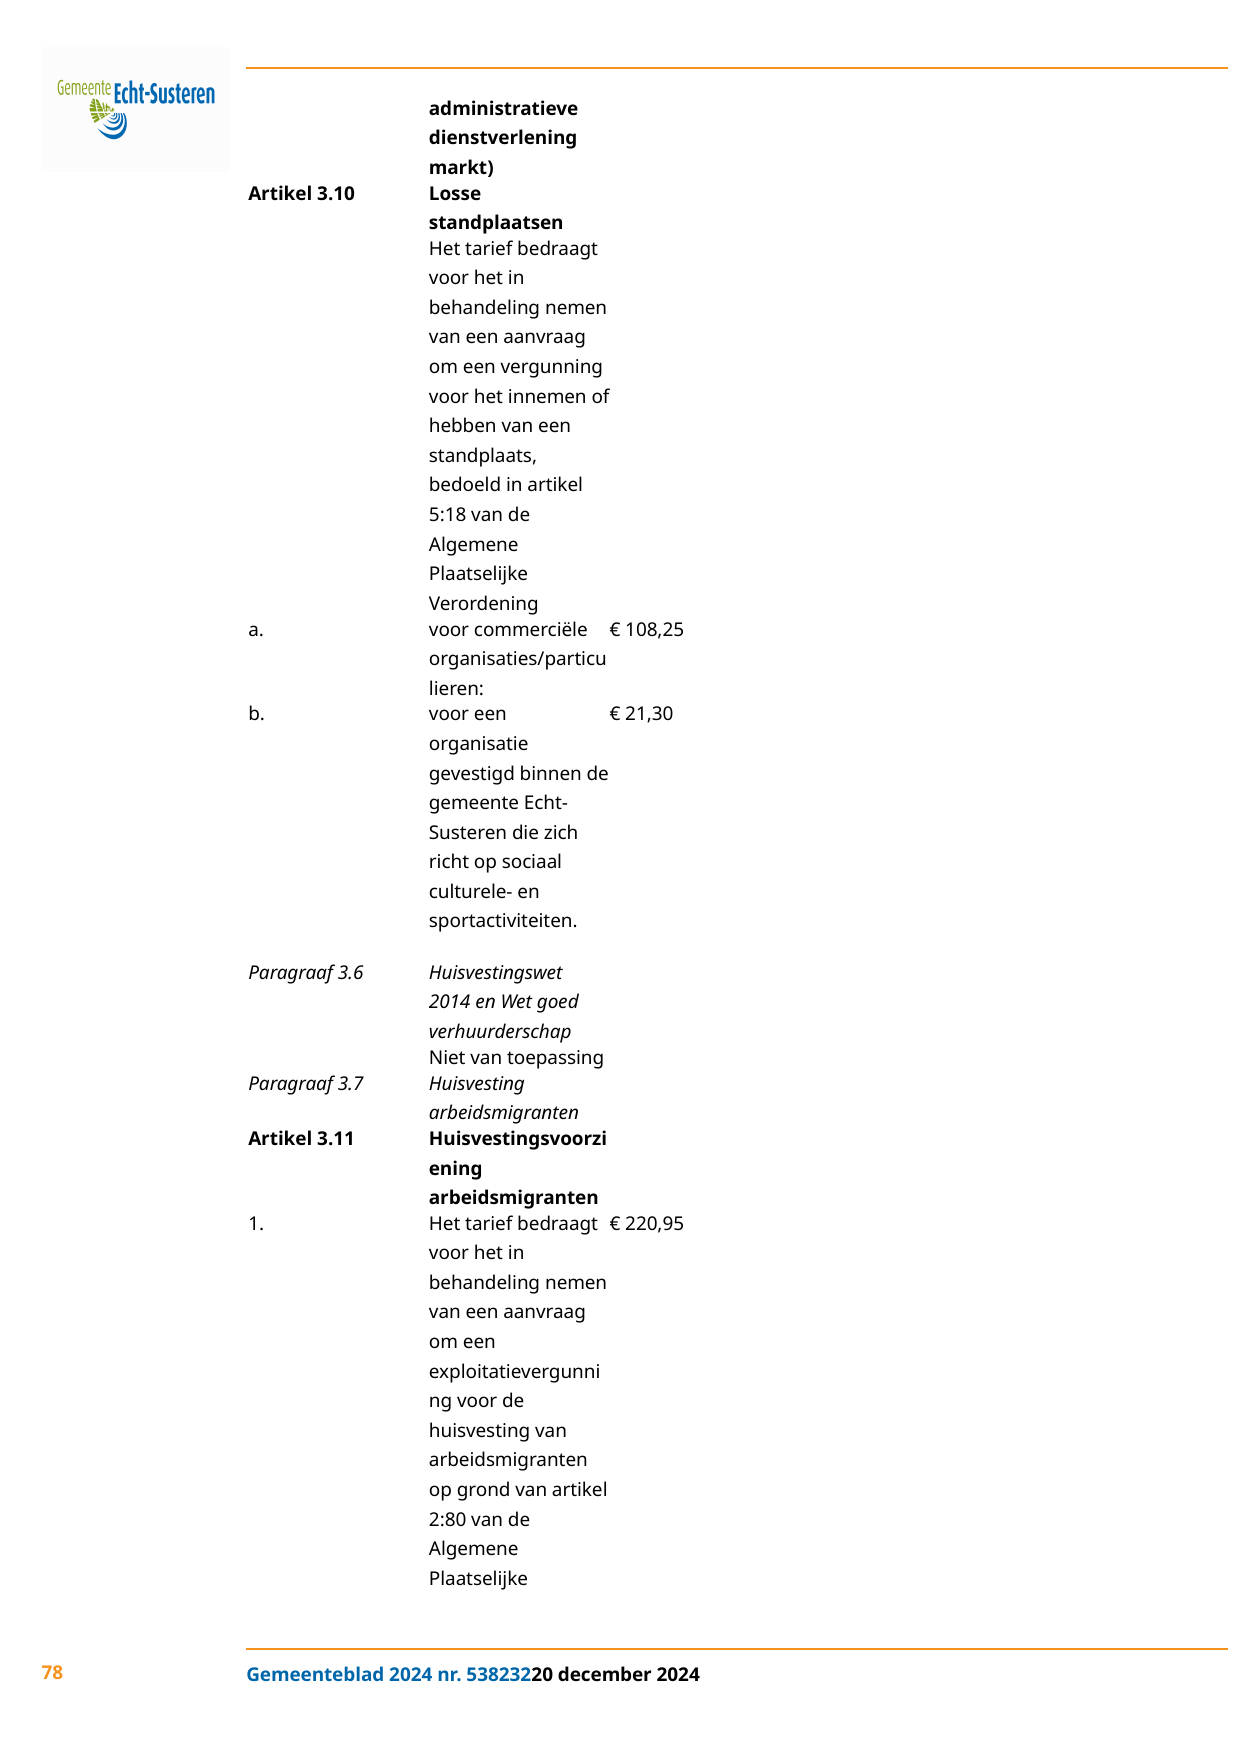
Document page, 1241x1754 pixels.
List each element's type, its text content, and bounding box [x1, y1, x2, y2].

table_cell € 220,95 [609, 1210, 790, 1591]
table_cell [790, 701, 971, 933]
table_cell Artikel 3.10 [248, 180, 429, 235]
table_cell [790, 1125, 971, 1210]
table_cell [790, 1044, 971, 1070]
table_cell [971, 95, 1152, 180]
table_cell [248, 934, 429, 959]
table_cell [971, 235, 1152, 616]
table_cell [248, 235, 429, 616]
table_cell administratieve dienstverlening markt) [429, 95, 609, 180]
table_cell [790, 1070, 971, 1125]
table_cell [248, 1044, 429, 1070]
table_cell Paragraaf 3.6 [248, 959, 429, 1044]
table_cell Losse standplaatsen [429, 180, 609, 235]
table_cell [971, 959, 1152, 1044]
table_cell [609, 95, 790, 180]
table_cell [790, 959, 971, 1044]
table_cell [609, 1044, 790, 1070]
table_cell [971, 701, 1152, 933]
table_cell voor commerciële organisaties/particulieren: [429, 616, 609, 701]
table_cell [609, 180, 790, 235]
table_cell [609, 934, 790, 959]
table_cell [609, 235, 790, 616]
table_cell [609, 1070, 790, 1125]
table_cell [790, 1210, 971, 1591]
table_cell [971, 1125, 1152, 1210]
table_cell [971, 1044, 1152, 1070]
table_cell [609, 959, 790, 1044]
table_cell [790, 934, 971, 959]
table_cell [790, 235, 971, 616]
table_cell € 21,30 [609, 701, 790, 933]
table_cell Huisvestingsvoorziening arbeidsmigranten [429, 1125, 609, 1210]
table_cell Artikel 3.11 [248, 1125, 429, 1210]
table_cell Niet van toepassing [429, 1044, 609, 1070]
table_cell [971, 180, 1152, 235]
table_cell [609, 1125, 790, 1210]
table_cell [248, 95, 429, 180]
table_cell [429, 934, 609, 959]
table_cell Huisvesting arbeidsmigranten [429, 1070, 609, 1125]
table_cell b. [248, 701, 429, 933]
table_cell [971, 1070, 1152, 1125]
table_cell a. [248, 616, 429, 701]
table_cell voor een organisatie gevestigd binnen de gemeente Echt-Susteren die zich richt op sociaal culturele- en sportactiviteiten. [429, 701, 609, 933]
table_cell [790, 180, 971, 235]
table_cell [971, 1210, 1152, 1591]
table_cell [790, 95, 971, 180]
table_cell [971, 934, 1152, 959]
table_cell Het tarief bedraagt voor het in behandeling nemen van een aanvraag om een exploitatievergunning voor de huisvesting van arbeidsmigranten op grond van artikel 2:80 van de Algemene Plaatselijke [429, 1210, 609, 1591]
table_cell Huisvestingswet 2014 en Wet goed verhuurderschap [429, 959, 609, 1044]
table_cell € 108,25 [609, 616, 790, 701]
table_cell [971, 616, 1152, 701]
picture [41, 47, 231, 172]
table_cell [790, 616, 971, 701]
table_cell Het tarief bedraagt voor het in behandeling nemen van een aanvraag om een vergunning voor het innemen of hebben van een standplaats, bedoeld in artikel 5:18 van de Algemene Plaatselijke Verordening [429, 235, 609, 616]
table_cell 1. [248, 1210, 429, 1591]
table_cell Paragraaf 3.7 [248, 1070, 429, 1125]
